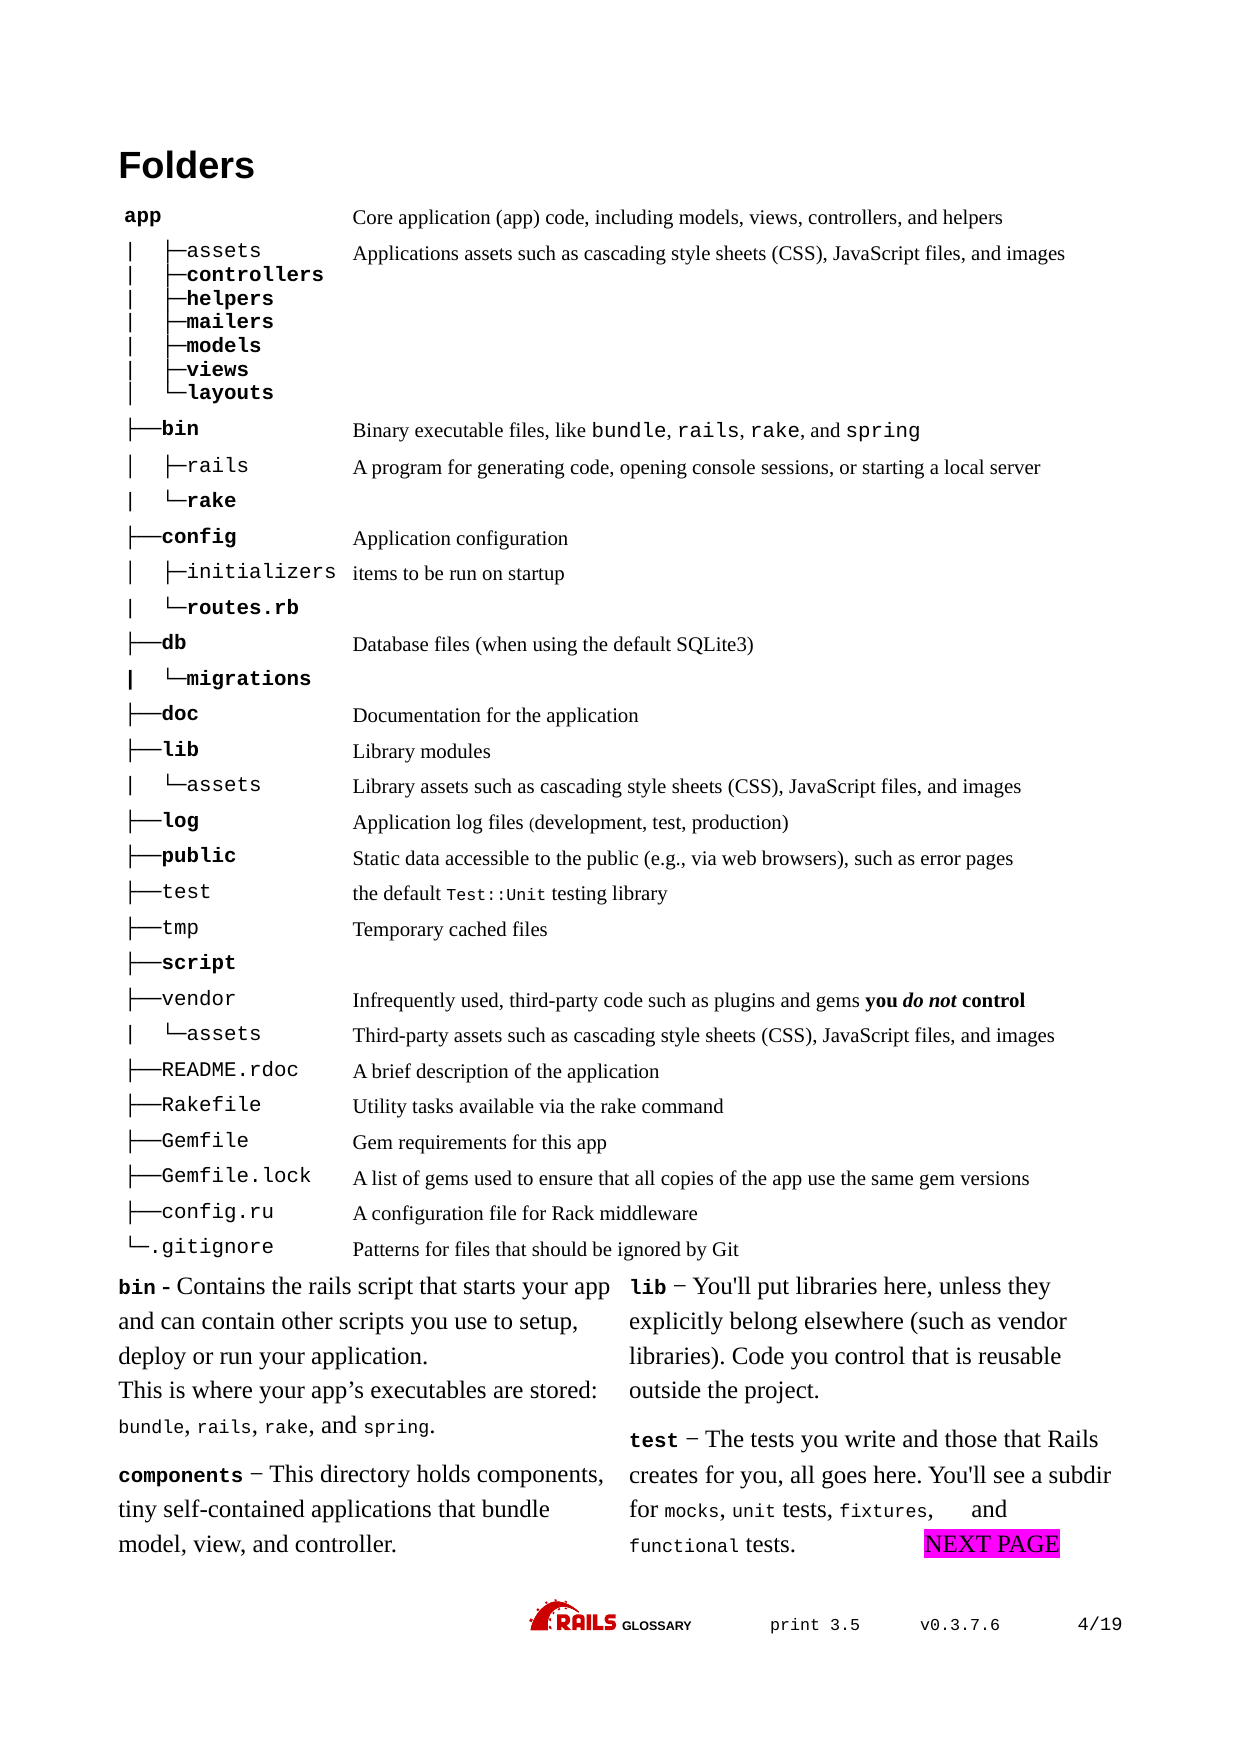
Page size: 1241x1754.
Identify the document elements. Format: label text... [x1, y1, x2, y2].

table_cell | └─routes.rb [118, 591, 347, 627]
table_cell Applications assets such as cascading style sheets (CSS), JavaScript files, and images [347, 235, 1120, 412]
table_cell | └─assets [118, 1018, 347, 1053]
table_cell items to be run on startup [347, 556, 1120, 591]
table_cell [347, 591, 1120, 627]
table_cell A configuration file for Rack middleware [347, 1195, 1120, 1231]
table_cell ├──README.rdoc [118, 1053, 347, 1089]
table_cell [347, 485, 1120, 520]
table_cell | └─assets [118, 769, 347, 804]
table_cell ├──tmp [118, 911, 347, 947]
table_cell │ ├─rails [118, 449, 347, 484]
table_cell | ├─assets | ├─controllers | ├─helpers | ├─mailers | ├─models | ├─views │ └─layouts [118, 235, 347, 412]
table_cell [347, 947, 1120, 982]
table_cell ├──test [118, 875, 347, 911]
table_cell Gem requirements for this app [347, 1124, 1120, 1160]
table_cell Binary executable files, like bundle, rails, rake, and spring [347, 412, 1120, 449]
table_cell A list of gems used to ensure that all copies of the app use the same gem versions [347, 1160, 1120, 1195]
table_cell Library modules [347, 733, 1120, 769]
table_cell | └─migrations [118, 662, 347, 698]
table_cell ├──lib [118, 733, 347, 769]
table_cell A program for generating code, opening console sessions, or starting a local server [347, 449, 1120, 484]
table_cell Application configuration [347, 520, 1120, 556]
table_cell ├──Gemfile.lock [118, 1160, 347, 1195]
table_cell ├──doc [118, 698, 347, 733]
table_cell │ ├─initializers [118, 556, 347, 591]
table_cell ├──Rakefile [118, 1089, 347, 1124]
table_cell A brief description of the application [347, 1053, 1120, 1089]
table_cell Static data accessible to the public (e.g., via web browsers), such as error pages [347, 840, 1120, 875]
text bin - Contains the rails script that starts your app and can contain other scripts you use to setup, deploy or run your application. This is where your app’s executables are stored: bundle, rails, rake, and spring. [118, 1271, 611, 1439]
table_header app [118, 199, 347, 235]
table_cell ├──bin [118, 412, 347, 449]
table_cell ├──public [118, 840, 347, 875]
table_cell Library assets such as cascading style sheets (CSS), JavaScript files, and images [347, 769, 1120, 804]
table_cell the default Test::Unit testing library [347, 875, 1120, 911]
table_cell ├──db [118, 627, 347, 662]
text test − The tests you write and those that Rails creates for you, all goes here. You'll see a subdir for mocks, unit tests, fixtures, and functional tests. NEXT PAGE [629, 1424, 1122, 1558]
table_cell | └─rake [118, 485, 347, 520]
table_cell Third-party assets such as cascading style sheets (CSS), JavaScript files, and images [347, 1018, 1120, 1053]
table_cell └─.gitignore [118, 1231, 347, 1266]
subtitle Folders [118, 143, 611, 187]
table_cell Documentation for the application [347, 698, 1120, 733]
table_cell ├──vendor [118, 982, 347, 1018]
table_cell Utility tasks available via the rake command [347, 1089, 1120, 1124]
text components − This directory holds components, tiny self-contained applications that bundle model, view, and controller. [118, 1459, 611, 1558]
table_cell Patterns for files that should be ignored by Git [347, 1231, 1120, 1266]
table_cell ├──config.ru [118, 1195, 347, 1231]
table_cell Infrequently used, third-party code such as plugins and gems you do not control [347, 982, 1120, 1018]
table_cell Temporary cached files [347, 911, 1120, 947]
table_cell ├──script [118, 947, 347, 982]
table_cell Database files (when using the default SQLite3) [347, 627, 1120, 662]
table_cell ├──log [118, 804, 347, 840]
table_cell ├──Gemfile [118, 1124, 347, 1160]
table_header Core application (app) code, including models, views, controllers, and helpers [347, 199, 1120, 235]
table_cell ├──config [118, 520, 347, 556]
text lib − You'll put libraries here, unless they explicitly belong elsewhere (such as vendor libraries). Code you control that is reusable outside the project. [629, 1271, 1122, 1404]
table_cell Application log files (development, test, production) [347, 804, 1120, 840]
table_cell [347, 662, 1120, 698]
